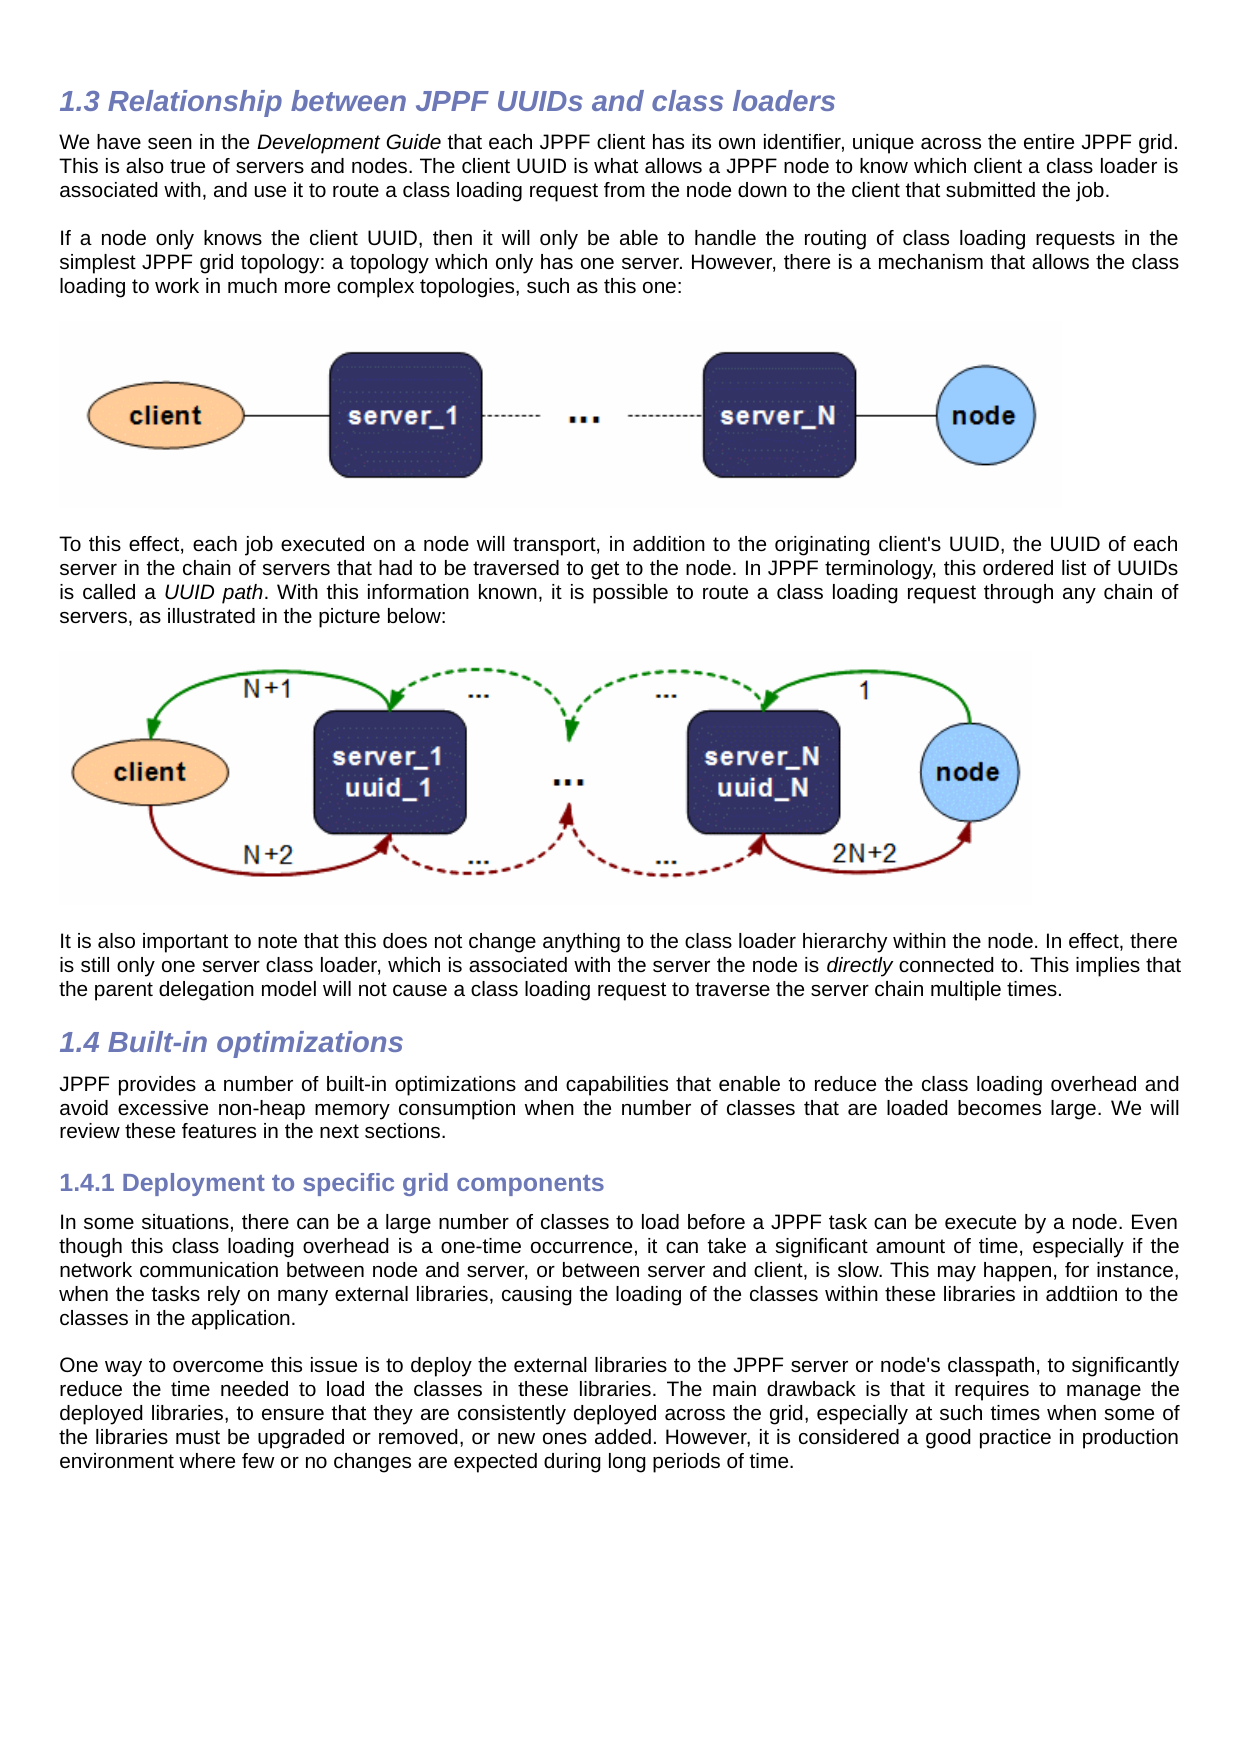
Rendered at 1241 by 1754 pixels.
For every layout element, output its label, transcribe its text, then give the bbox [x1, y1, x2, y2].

subtitle Built-in optimizations [59, 1025, 1181, 1059]
text In some situations, there can be a large number of classes to load before a JPPF task can be execute by a node. Even though this class loading overhead is a one-time occurrence, it can take a significant amount of time, especially if the network communication between node and server, or between server and client, is slow. This may happen, for instance, when the tasks rely on many external libraries, causing the loading of the classes within these libraries in addtiion to the classes in the application. [59, 1209, 1181, 1329]
text One way to overcome this issue is to deploy the external libraries to the JPPF server or node's classpath, to significantly reduce the time needed to load the classes in these libraries. The main drawback is that it requires to manage the deployed libraries, to ensure that they are consistently deployed across the grid, especially at such times when some of the libraries must be upgraded or removed, or new ones added. However, it is considered a good practice in production environment where few or no changes are expected during long periods of time. [59, 1353, 1181, 1473]
picture [59, 651, 1033, 905]
text We have seen in the Development Guide that each JPPF client has its own identifier, unique across the entire JPPF grid. This is also true of servers and nodes. The client UUID is what allows a JPPF node to know which client a class loader is associated with, and use it to route a class loading request from the node down to the client that submitted the job. [59, 130, 1181, 202]
subtitle Deployment to specific grid components [59, 1168, 1181, 1197]
subtitle Relationship between JPPF UUIDs and class loaders [59, 84, 1181, 118]
picture [59, 321, 1063, 508]
text To this effect, each job executed on a node will transport, in addition to the originating client's UUID, the UUID of each server in the chain of servers that had to be traversed to get to the node. In JPPF terminology, this ordered list of UUIDs is called a UUID path. With this information known, it is possible to route a class loading request through any chain of servers, as illustrated in the picture below: [59, 532, 1181, 627]
text If a node only knows the client UUID, then it will only be able to handle the routing of class loading requests in the simplest JPPF grid topology: a topology which only has one server. However, there is a mechanism that allows the class loading to work in much more complex topologies, such as this one: [59, 226, 1181, 298]
text JPPF provides a number of built-in optimizations and capabilities that enable to reduce the class loading overhead and avoid excessive non-heap memory consumption when the number of classes that are loaded becomes large. We will review these features in the next sections. [59, 1071, 1181, 1143]
text It is also important to note that this does not change anything to the class loader hierarchy within the node. In effect, there is still only one server class loader, which is associated with the server the node is directly connected to. This implies that the parent delegation model will not cause a class loading request to traverse the server chain multiple times. [59, 928, 1181, 1000]
